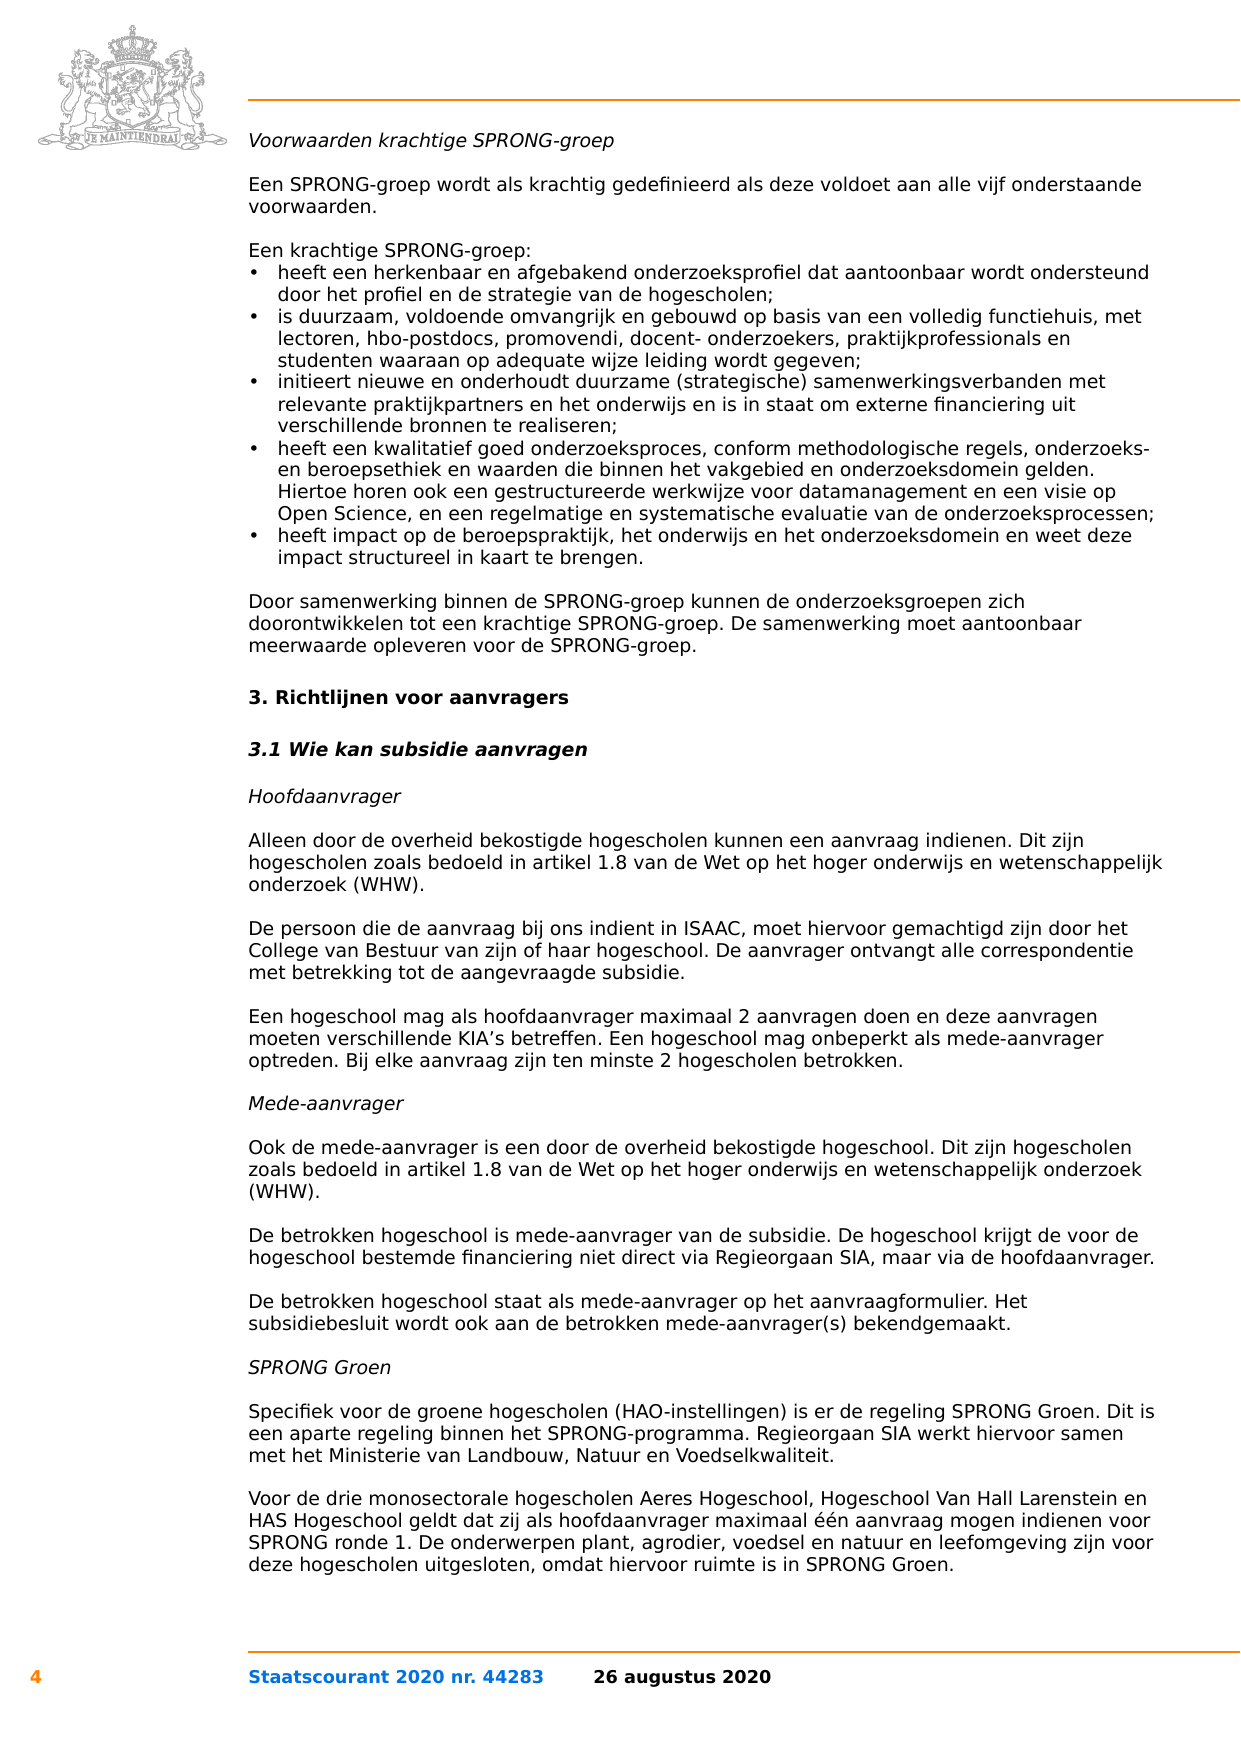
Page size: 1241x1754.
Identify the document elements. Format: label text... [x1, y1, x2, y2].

picture [38, 25, 227, 150]
text Voor de drie monosectorale hogescholen Aeres Hogeschool, Hogeschool Van Hall Larenstein en HAS Hogeschool geldt dat zij als hoofdaanvrager maximaal één aanvraag mogen indienen voor SPRONG ronde 1. De onderwerpen plant, agrodier, voedsel en natuur en leefomgeving zijn voor deze hogescholen uitgesloten, omdat hiervoor ruimte is in SPRONG Groen. [248, 1488, 1163, 1576]
text • heeft een herkenbaar en afgebakend onderzoeksprofiel dat aantoonbaar wordt ondersteund door het profiel en de strategie van de hogescholen; [248, 262, 1163, 306]
text • is duurzaam, voldoende omvangrijk en gebouwd op basis van een volledig functiehuis, met lectoren, hbo-postdocs, promovendi, docent- onderzoekers, praktijkprofessionals en studenten waaraan op adequate wijze leiding wordt gegeven; [248, 306, 1163, 371]
subtitle SPRONG Groen [248, 1357, 1163, 1379]
text Een SPRONG-groep wordt als krachtig gedefinieerd als deze voldoet aan alle vijf onderstaande voorwaarden. [248, 174, 1163, 218]
text Een hogeschool mag als hoofdaanvrager maximaal 2 aanvragen doen en deze aanvragen moeten verschillende KIA’s betreffen. Een hogeschool mag onbeperkt als mede-aanvrager optreden. Bij elke aanvraag zijn ten minste 2 hogescholen betrokken. [248, 1006, 1163, 1071]
text • heeft impact op de beroepspraktijk, het onderwijs en het onderzoeksdomein en weet deze impact structureel in kaart te brengen. [248, 525, 1163, 569]
text De betrokken hogeschool staat als mede-aanvrager op het aanvraagformulier. Het subsidiebesluit wordt ook aan de betrokken mede-aanvrager(s) bekendgemaakt. [248, 1291, 1163, 1335]
subtitle 3.1 Wie kan subsidie aanvragen [248, 739, 1163, 761]
text • initieert nieuwe en onderhoudt duurzame (strategische) samenwerkingsverbanden met relevante praktijkpartners en het onderwijs en is in staat om externe financiering uit verschillende bronnen te realiseren; [248, 371, 1163, 437]
text Ook de mede-aanvrager is een door de overheid bekostigde hogeschool. Dit zijn hogescholen zoals bedoeld in artikel 1.8 van de Wet op het hoger onderwijs en wetenschappelijk onderzoek (WHW). [248, 1137, 1163, 1203]
text Een krachtige SPRONG-groep: [248, 239, 1163, 262]
subtitle 3. Richtlijnen voor aanvragers [248, 687, 1163, 709]
text • heeft een kwalitatief goed onderzoeksproces, conform methodologische regels, onderzoeks- en beroepsethiek en waarden die binnen het vakgebied en onderzoeksdomein gelden. Hiertoe horen ook een gestructureerde werkwijze voor datamanagement en een visie op Open Science, en een regelmatige en systematische evaluatie van de onderzoeksprocessen; [248, 437, 1163, 525]
text Specifiek voor de groene hogescholen (HAO-instellingen) is er de regeling SPRONG Groen. Dit is een aparte regeling binnen het SPRONG-programma. Regieorgaan SIA werkt hiervoor samen met het Ministerie van Landbouw, Natuur en Voedselkwaliteit. [248, 1401, 1163, 1466]
text De persoon die de aanvraag bij ons indient in ISAAC, moet hiervoor gemachtigd zijn door het College van Bestuur van zijn of haar hogeschool. De aanvrager ontvangt alle correspondentie met betrekking tot de aangevraagde subsidie. [248, 918, 1163, 984]
subtitle Mede-aanvrager [248, 1093, 1163, 1115]
text De betrokken hogeschool is mede-aanvrager van de subsidie. De hogeschool krijgt de voor de hogeschool bestemde financiering niet direct via Regieorgaan SIA, maar via de hoofdaanvrager. [248, 1225, 1163, 1269]
subtitle Hoofdaanvrager [248, 786, 1163, 808]
text Door samenwerking binnen de SPRONG-groep kunnen de onderzoeksgroepen zich doorontwikkelen tot een krachtige SPRONG-groep. De samenwerking moet aantoonbaar meerwaarde opleveren voor de SPRONG-groep. [248, 591, 1163, 657]
subtitle Voorwaarden krachtige SPRONG-groep [248, 130, 1163, 152]
text Alleen door de overheid bekostigde hogescholen kunnen een aanvraag indienen. Dit zijn hogescholen zoals bedoeld in artikel 1.8 van de Wet op het hoger onderwijs en wetenschappelijk onderzoek (WHW). [248, 830, 1163, 896]
